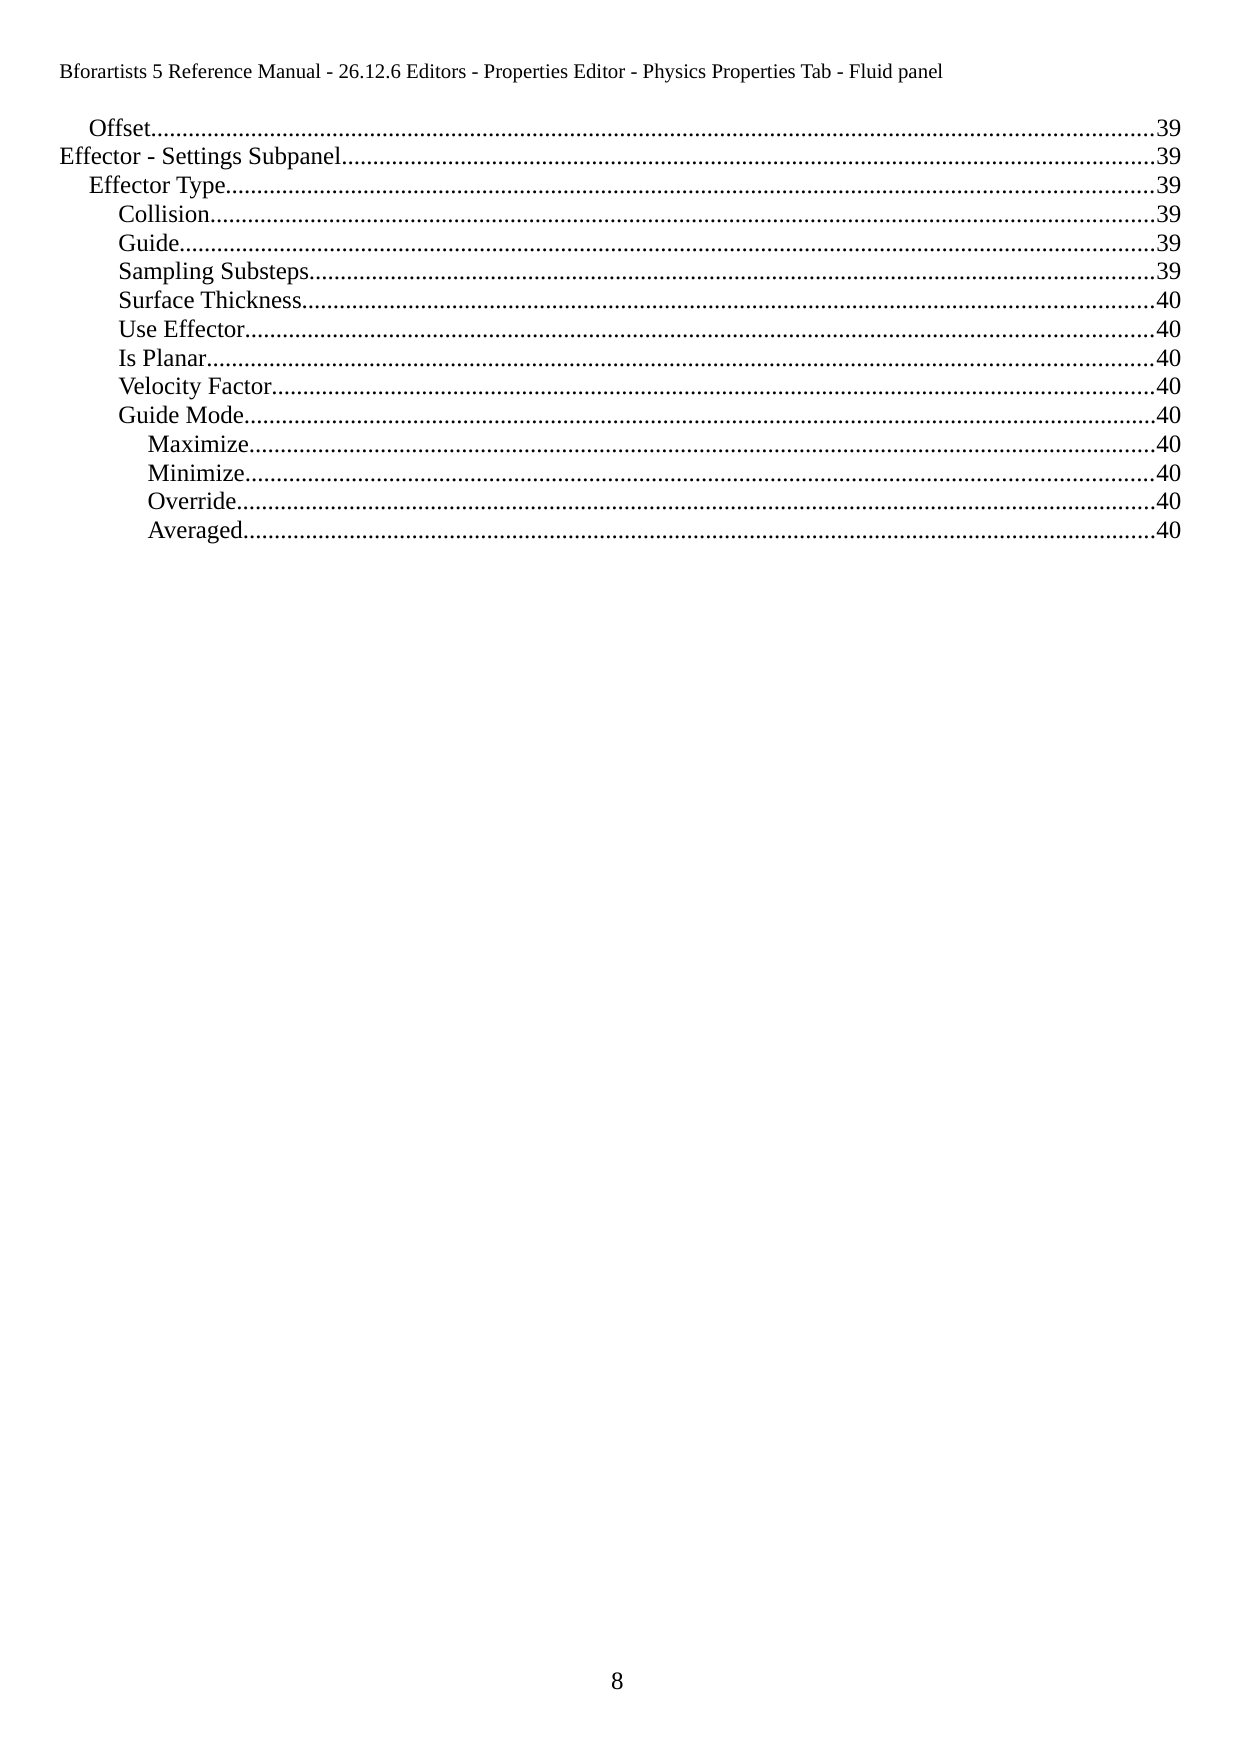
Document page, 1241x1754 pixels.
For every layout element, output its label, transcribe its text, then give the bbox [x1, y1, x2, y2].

text Override 40 [147, 486, 1181, 515]
text Effector Type 39 [88, 170, 1181, 199]
text Guide 39 [118, 228, 1181, 256]
text Effector - Settings Subpanel 39 [59, 141, 1181, 170]
text Use Effector 40 [118, 314, 1181, 343]
text Velocity Factor 40 [118, 371, 1181, 400]
text Offset 39 [88, 113, 1181, 141]
text Guide Mode 40 [118, 400, 1181, 429]
text Collision 39 [118, 199, 1181, 228]
text Sampling Substeps 39 [118, 256, 1181, 285]
text Surface Thickness 40 [118, 285, 1181, 314]
text Minimize 40 [147, 458, 1181, 486]
text Averaged 40 [147, 515, 1181, 544]
text Maximize 40 [147, 429, 1181, 458]
text Is Planar 40 [118, 343, 1181, 371]
